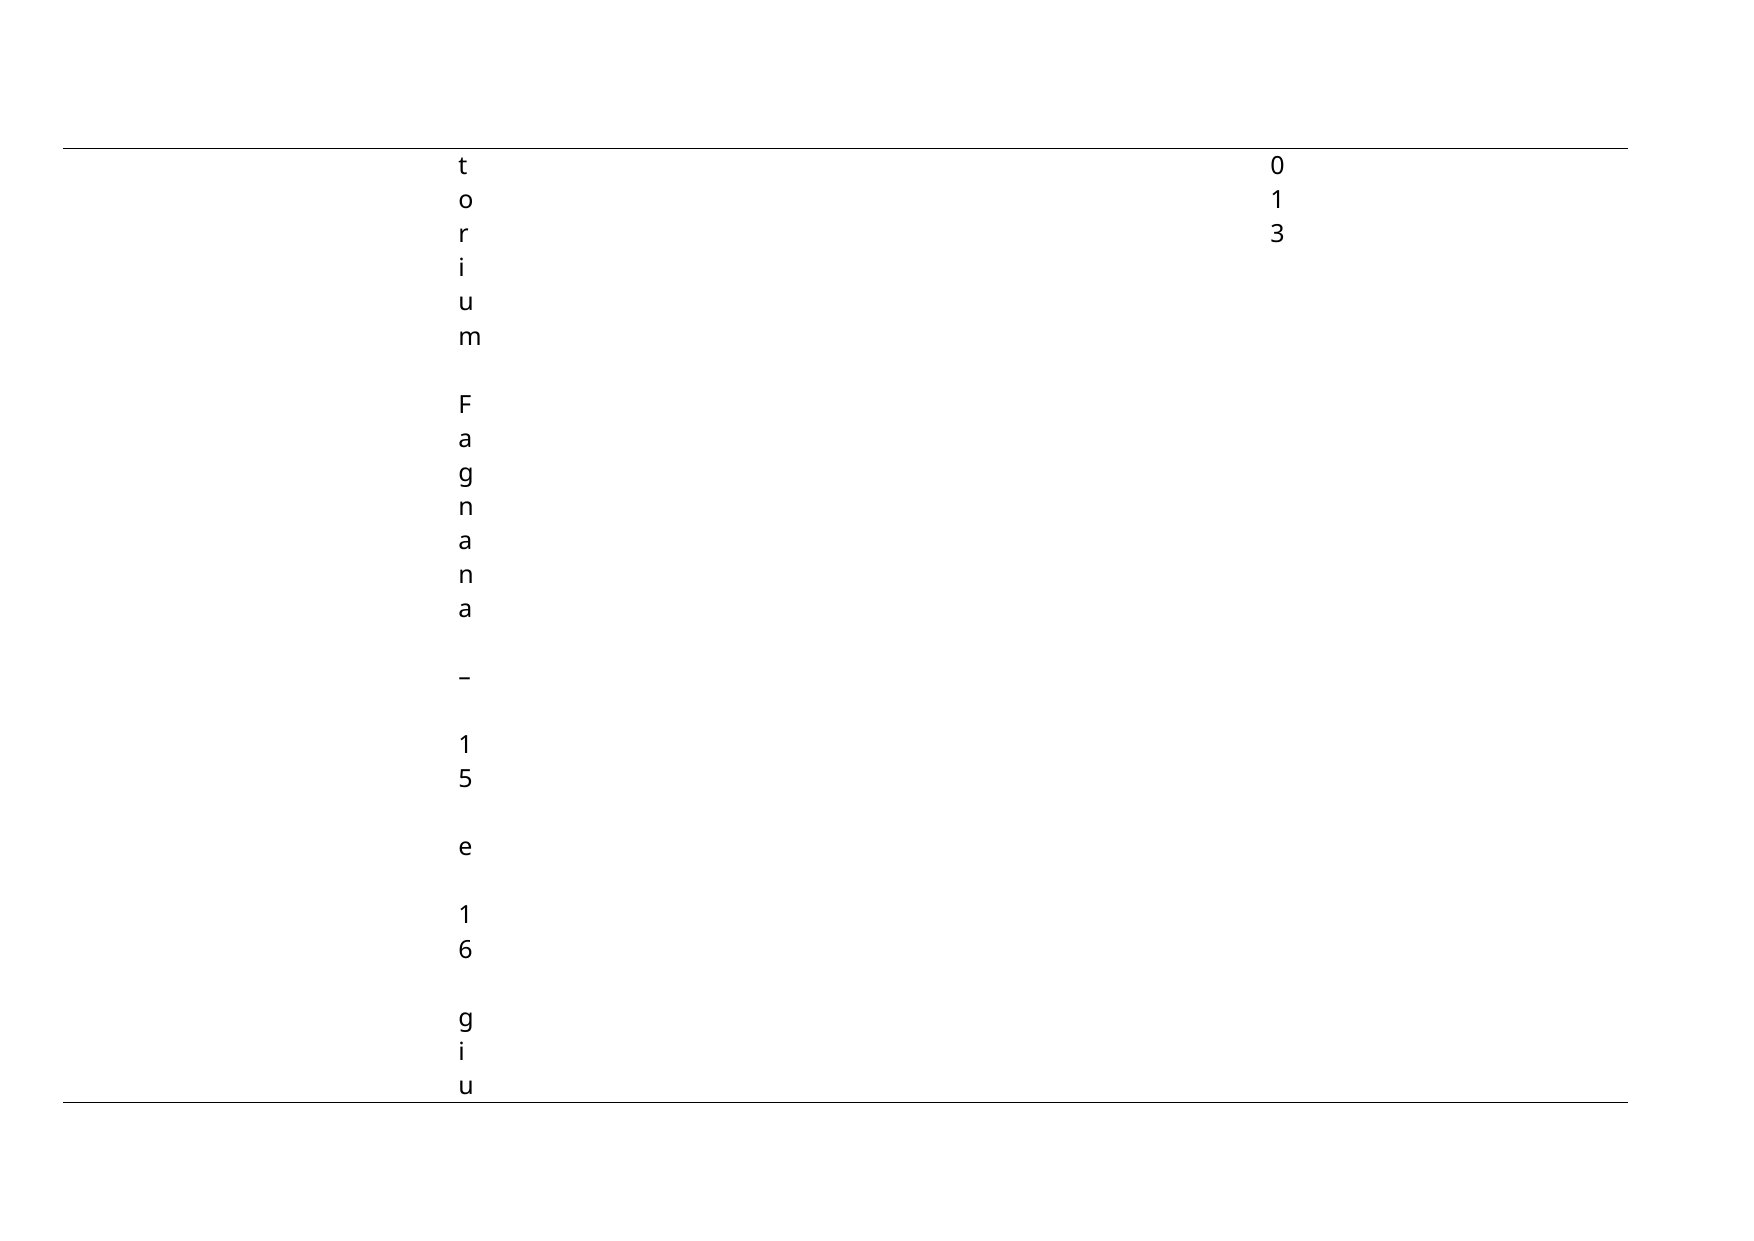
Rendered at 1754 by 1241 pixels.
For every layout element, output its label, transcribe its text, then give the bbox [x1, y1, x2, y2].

table_cell torium Fagnana – 15 e 16 giu [447, 149, 831, 1102]
table_cell [831, 149, 1259, 1102]
table_cell 013 [1259, 149, 1628, 1102]
table_cell [63, 149, 447, 1102]
